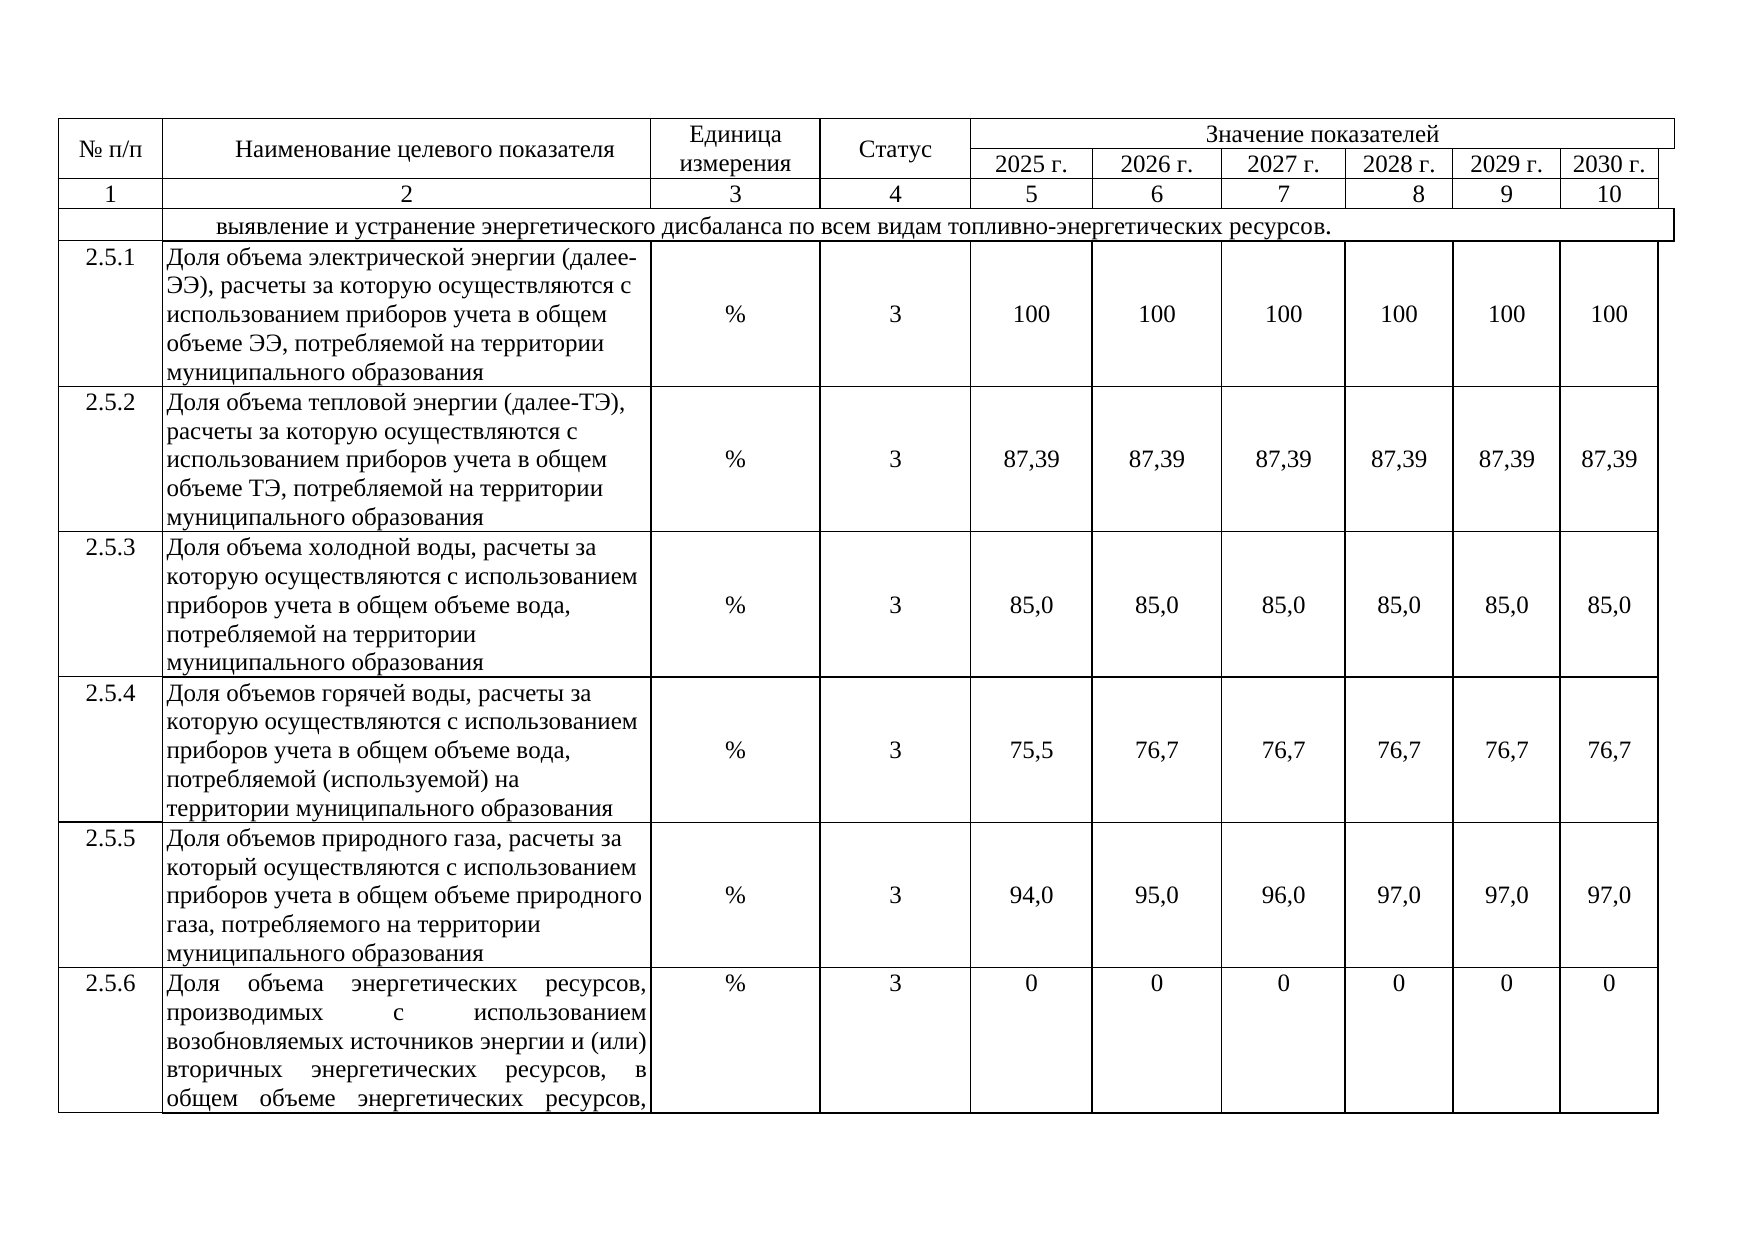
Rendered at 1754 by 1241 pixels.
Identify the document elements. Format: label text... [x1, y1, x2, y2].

table_cell 87,39 [1093, 387, 1221, 531]
table_cell [1659, 386, 1674, 531]
table_cell 76,7 [1222, 678, 1344, 821]
table_cell 76,7 [1346, 678, 1452, 821]
table_cell 95,0 [1093, 823, 1221, 967]
table_cell 76,7 [1561, 678, 1657, 821]
table_cell 85,0 [1346, 532, 1452, 676]
table_cell 7 [1222, 179, 1345, 207]
table_cell Доля объема электрической энергии (далее-ЭЭ), расчеты за которую осуществляются с использованием приборов учета в общем объеме ЭЭ, потребляемой на территории муниципального образования [163, 242, 650, 386]
table_cell 87,39 [971, 387, 1091, 531]
table_header № п/п [59, 119, 162, 178]
table_cell 0 [1346, 968, 1452, 1112]
table_cell Доля объемов природного газа, расчеты за который осуществляются с использованием приборов учета в общем объеме природного газа, потребляемого на территории муниципального образования [163, 823, 650, 967]
table_cell 85,0 [971, 532, 1091, 676]
table_cell % [652, 387, 819, 531]
table_cell 0 [971, 968, 1091, 1112]
table_cell 87,39 [1454, 387, 1559, 531]
table_cell 76,7 [1093, 678, 1221, 821]
table_cell 0 [1093, 968, 1221, 1112]
table_cell 2.5.5 [59, 823, 162, 967]
table_cell 97,0 [1454, 823, 1559, 967]
table_cell 0 [1454, 968, 1559, 1112]
table_cell 2.5.2 [59, 387, 162, 531]
table_cell 3 [651, 179, 819, 207]
table_cell [1659, 967, 1674, 1112]
table_cell 75,5 [971, 678, 1091, 821]
table_cell 2026 г. [1093, 149, 1221, 178]
table_cell % [652, 968, 819, 1112]
table_cell 2027 г. [1222, 149, 1345, 178]
table_cell 1 [59, 179, 162, 207]
table_cell Доля объема холодной воды, расчеты за которую осуществляются с использованием приборов учета в общем объеме вода, потребляемой на территории муниципального образования [163, 532, 650, 676]
table_cell 87,39 [1346, 387, 1452, 531]
table_cell 2028 г. [1346, 149, 1452, 178]
table_cell 0 [1561, 968, 1657, 1112]
table_cell 2 [163, 179, 650, 207]
table_header Значение показателей [971, 119, 1674, 148]
table_cell 100 [1222, 242, 1344, 386]
table_cell [1659, 178, 1674, 207]
table_cell 85,0 [1561, 532, 1657, 676]
table_cell 76,7 [1454, 678, 1559, 821]
table_cell 97,0 [1561, 823, 1657, 967]
table_cell 2029 г. [1453, 149, 1560, 178]
table_cell Доля объема тепловой энергии (далее-ТЭ), расчеты за которую осуществляются с использованием приборов учета в общем объеме ТЭ, потребляемой на территории муниципального образования [163, 387, 650, 531]
table_cell [1659, 531, 1674, 676]
table_cell 3 [821, 387, 970, 531]
table_cell 85,0 [1222, 532, 1344, 676]
table_cell 85,0 [1093, 532, 1221, 676]
table_cell 3 [821, 823, 970, 967]
table_cell % [652, 823, 819, 967]
table_cell 2.5.1 [59, 241, 162, 386]
table_cell 5 [971, 179, 1092, 207]
table_cell 100 [1346, 242, 1452, 386]
table_cell 87,39 [1561, 387, 1657, 531]
table_cell [59, 209, 162, 240]
table_cell 94,0 [971, 823, 1091, 967]
table_cell Доля объема энергетических ресурсов, производимых с использованием возобновляемых источников энергии и (или) вторичных энергетических ресурсов, в общем объеме энергетических ресурсов, [163, 968, 650, 1112]
table_cell % [652, 532, 819, 676]
table_cell выявление и устранение энергетического дисбаланса по всем видам топливно-энергетических ресурсов. [163, 209, 1673, 240]
table_cell 6 [1093, 179, 1221, 207]
table_header Наименование целевого показателя [163, 119, 650, 178]
table_cell 4 [821, 179, 970, 207]
table_cell % [652, 678, 819, 821]
table_cell 2.5.6 [59, 968, 162, 1112]
table_cell 100 [1561, 242, 1657, 386]
table_cell 3 [821, 532, 970, 676]
table_cell Доля объемов горячей воды, расчеты за которую осуществляются с использованием приборов учета в общем объеме вода, потребляемой (используемой) на территории муниципального образования [163, 678, 650, 821]
table_cell 8 [1346, 179, 1452, 207]
table_cell 85,0 [1454, 532, 1559, 676]
table_cell 0 [1222, 968, 1344, 1112]
table_cell 100 [971, 242, 1091, 386]
table_cell 9 [1453, 179, 1560, 207]
table_cell 96,0 [1222, 823, 1344, 967]
table_cell [1659, 149, 1674, 178]
table_cell % [652, 242, 819, 386]
table_cell 2.5.3 [59, 532, 162, 676]
table_header Единица измере­ния [651, 119, 819, 178]
table_cell [1659, 242, 1674, 386]
table_cell 87,39 [1222, 387, 1344, 531]
table_cell 100 [1093, 242, 1221, 386]
table_cell 100 [1454, 242, 1559, 386]
table_cell 2030 г. [1561, 149, 1658, 178]
table_cell 2025 г. [971, 149, 1092, 178]
table_cell 3 [821, 968, 970, 1112]
table_cell 3 [821, 242, 970, 386]
table_cell [1659, 676, 1674, 821]
table_cell 97,0 [1346, 823, 1452, 967]
table_header Ста­тус [821, 119, 970, 178]
table_cell 3 [821, 678, 970, 821]
table_cell 2.5.4 [59, 677, 162, 821]
table_cell [1659, 821, 1674, 967]
table_cell 10 [1561, 179, 1658, 207]
